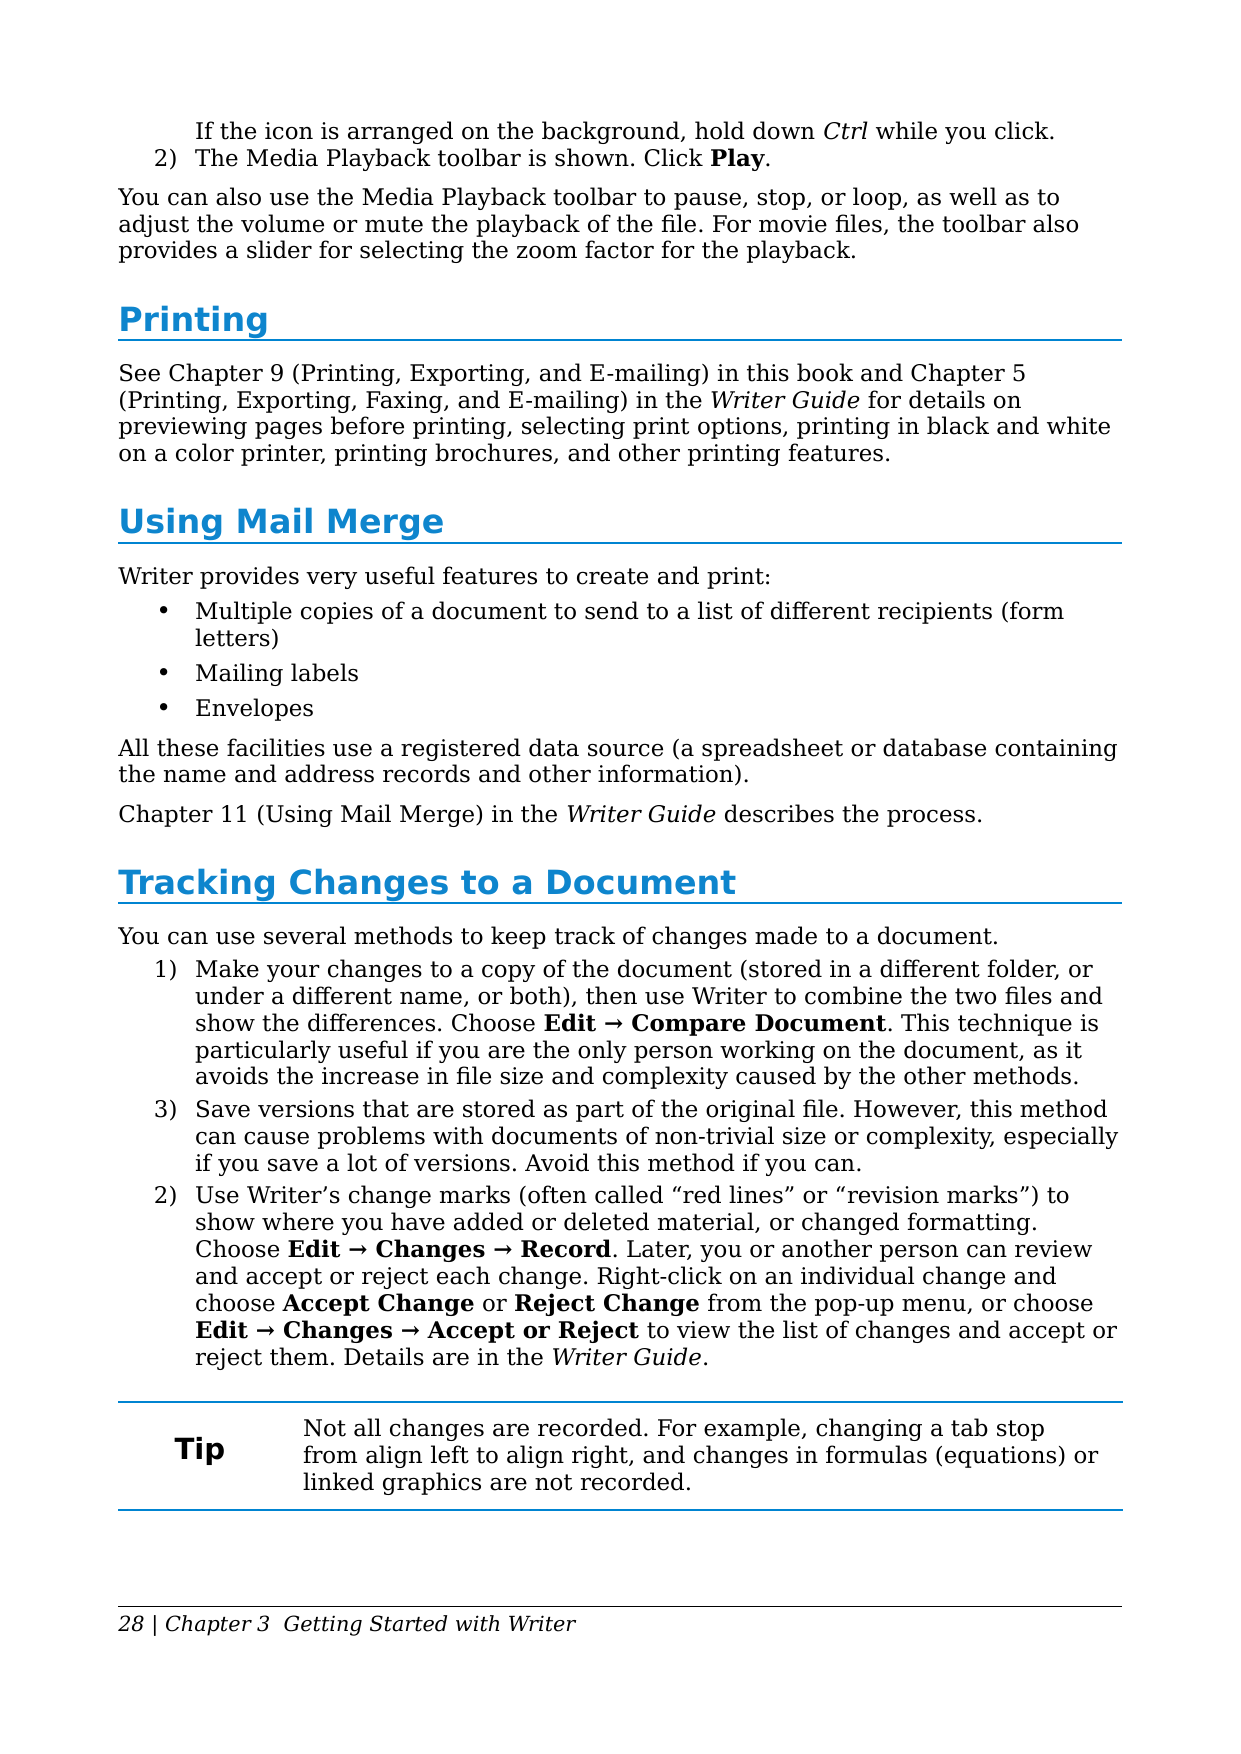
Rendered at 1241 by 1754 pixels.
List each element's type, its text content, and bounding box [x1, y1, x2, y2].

list Save versions that are stored as part of the original file. However, this method can cause problems with documents of non-trivial size or complexity, especially if you save a lot of versions. Avoid this method if you can. [177, 1096, 1122, 1176]
list You can use several methods to keep track of changes made to a document. [118, 923, 1122, 950]
list Make your changes to a copy of the document (stored in a different folder, or under a different name, or both), then use Writer to combine the two files and show the differences. Choose Edit → Compare Document. This technique is particularly useful if you are the only person working on the document, as it avoids the increase in file size and complexity caused by the other methods. [177, 957, 1122, 1090]
list The Media Playback toolbar is shown. Click Play. [177, 145, 1122, 172]
list If the icon is arranged on the background, hold down Ctrl while you click. [195, 118, 1122, 145]
text Chapter 11 (Using Mail Merge) in the Writer Guide describes the process. [118, 801, 1122, 827]
list Multiple copies of a document to send to a list of different recipients (form letters) [156, 596, 1122, 652]
list Writer provides very useful features to create and print: [118, 563, 1122, 589]
table_header Not all changes are recorded. For example, changing a tab stop from align left to align right, and changes in formulas (equations) or linked graphics are not recorded. [281, 1403, 1122, 1509]
subtitle Printing [118, 300, 1122, 339]
text See Chapter 9 (Printing, Exporting, and E‑mailing) in this book and Chapter 5 (Printing, Exporting, Faxing, and E‑mailing) in the Writer Guide for details on previewing pages before printing, selecting print options, printing in black and white on a color printer, printing brochures, and other printing features. [118, 360, 1122, 467]
list Use Writer’s change marks (often called “red lines” or “revision marks”) to show where you have added or deleted material, or changed formatting. Choose Edit → Changes → Record. Later, you or another person can review and accept or reject each change. Right-click on an individual change and choose Accept Change or Reject Change from the pop-up menu, or choose Edit → Changes → Accept or Reject to view the list of changes and accept or reject them. Details are in the Writer Guide. [177, 1183, 1122, 1370]
table_header Tip [118, 1403, 281, 1509]
subtitle Tracking Changes to a Document [118, 864, 1122, 902]
subtitle Using Mail Merge [118, 503, 1122, 542]
list Envelopes [156, 693, 1122, 723]
text You can also use the Media Playback toolbar to pause, stop, or loop, as well as to adjust the volume or mute the playback of the file. For movie files, the toolbar also provides a slider for selecting the zoom factor for the playback. [118, 184, 1122, 264]
text All these facilities use a registered data source (a spreadsheet or database containing the name and address records and other information). [118, 735, 1122, 788]
list Mailing labels [156, 658, 1122, 687]
